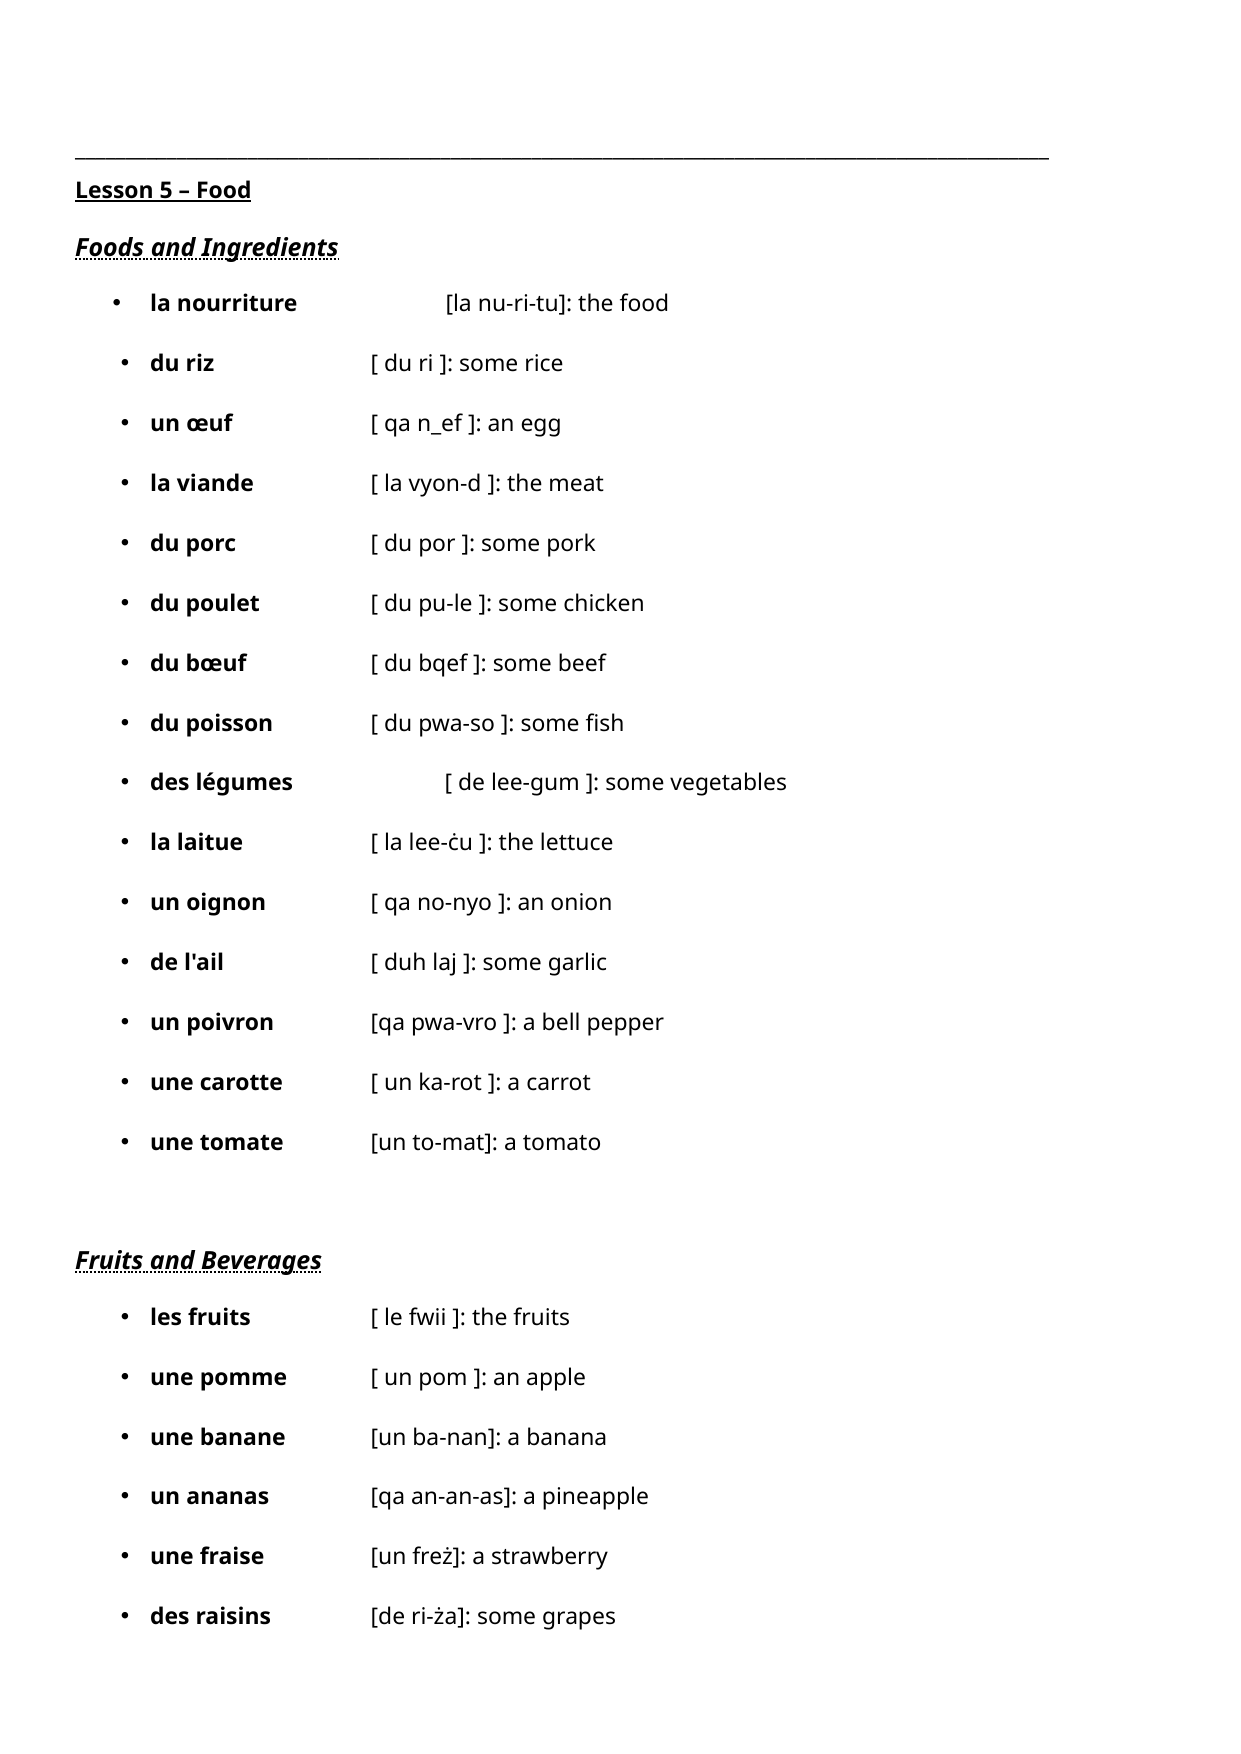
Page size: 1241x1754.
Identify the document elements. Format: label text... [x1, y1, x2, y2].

list une fraise [un freż]: a strawberry [121, 1540, 1165, 1571]
list les fruits [ le fwii ]: the fruits [121, 1301, 1165, 1332]
list un poivron [qa pwa-vro ]: a bell pepper [121, 1006, 1165, 1037]
list une pomme [ un pom ]: an apple [121, 1361, 1165, 1392]
list du poulet [ du pu-le ]: some chicken [121, 587, 1165, 618]
list du riz [ du ri ]: some rice [121, 347, 1165, 378]
list des raisins [de ri-ża]: some grapes [121, 1600, 1165, 1631]
list un oignon [ qa no-nyo ]: an onion [121, 886, 1165, 917]
list la viande [ la vyon-d ]: the meat [121, 467, 1165, 498]
list du bœuf [ du bqef ]: some beef [121, 647, 1165, 678]
list la laitue [ la lee-ċu ]: the lettuce [121, 826, 1165, 857]
list de l'ail [ duh laj ]: some garlic [121, 946, 1165, 977]
list un œuf [ qa n_ef ]: an egg [121, 407, 1165, 438]
list une tomate [un to-mat]: a tomato [121, 1126, 1165, 1157]
list du poisson [ du pwa-so ]: some fish [121, 706, 1165, 738]
list la nourriture [la nu-ri-tu]: the food [112, 287, 1165, 318]
subtitle Lesson 5 – Food [75, 174, 1165, 205]
list du porc [ du por ]: some pork [121, 527, 1165, 558]
subtitle Fruits and Beverages [75, 1243, 1165, 1277]
text ________________________________________________________________________________________________ [75, 132, 1165, 163]
list une banane [un ba-nan]: a banana [121, 1420, 1165, 1452]
list un ananas [qa an-an-as]: a pineapple [121, 1480, 1165, 1512]
list une carotte [ un ka-rot ]: a carrot [121, 1066, 1165, 1097]
subtitle Foods and Ingredients [75, 229, 1165, 263]
list des légumes [ de lee-gum ]: some vegetables [121, 766, 1165, 798]
